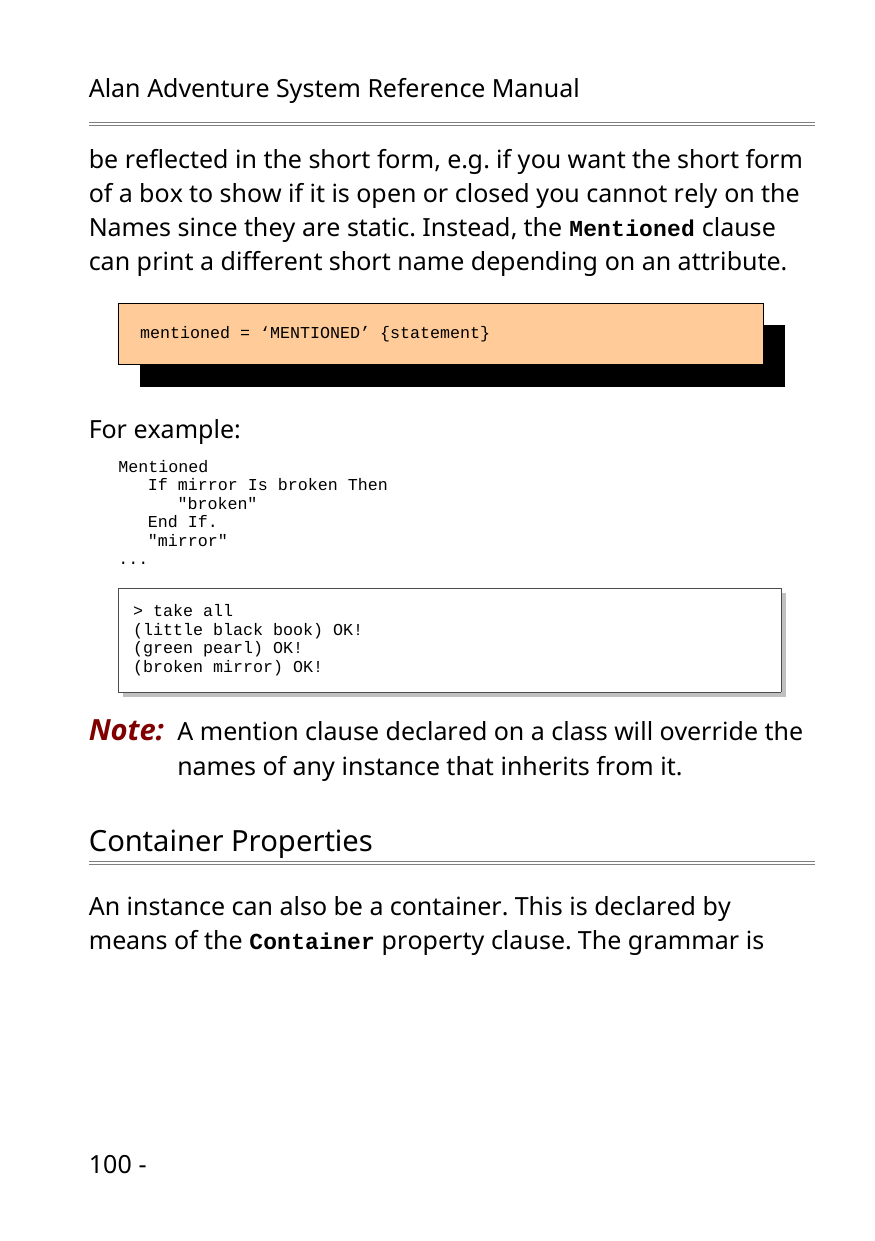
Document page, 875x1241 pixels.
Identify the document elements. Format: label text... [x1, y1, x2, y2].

text mentioned = ‘MENTIONED’ {statement} [119, 304, 763, 364]
subtitle Container Properties [88, 820, 815, 864]
list A mention clause declared on a class will override the names of any instance that inherits from it. [88, 709, 815, 783]
text Mentioned If mirror Is broken Then "broken" End If. "mirror" ... [118, 458, 815, 570]
text > take all (little black book) OK! (green pearl) OK! (broken mirror) OK! [119, 589, 781, 692]
text be reflected in the short form, e.g. if you want the short form of a box to show if it is open or closed you cannot rely on the Names since they are static. Instead, the Mentioned clause can print a different short name depending on an attribute. [88, 142, 815, 278]
text For example: [88, 412, 815, 446]
text An instance can also be a container. This is declared by means of the Con­tainer property clause. The grammar is [88, 889, 815, 957]
